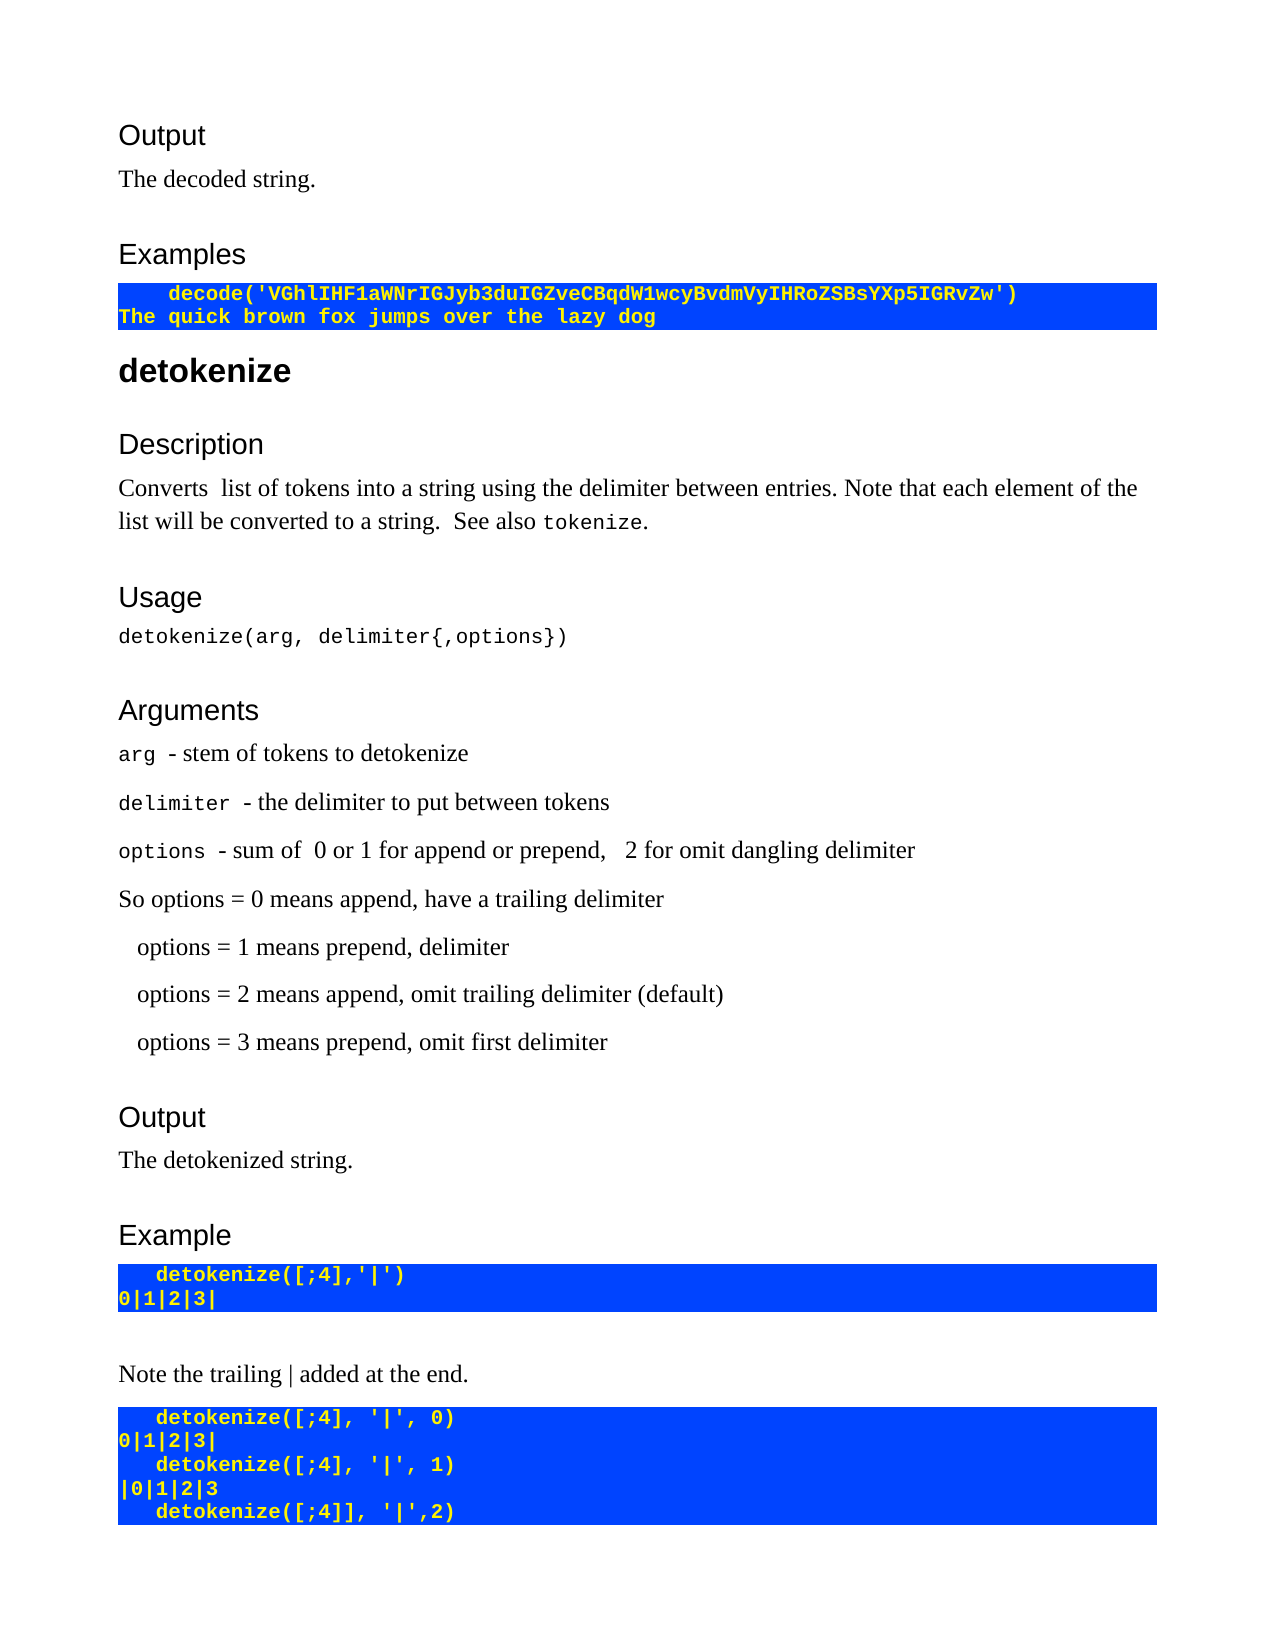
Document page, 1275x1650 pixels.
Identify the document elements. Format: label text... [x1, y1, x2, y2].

text detokenize([;4], '|', 1) |0|1|2|3 [118, 1454, 1157, 1501]
text decode('VGhlIHF1aWNrIGJyb3duIGZveCBqdW1wcyBvdmVyIHRoZSBsYXp5IGRvZw') [118, 283, 1157, 306]
subtitle Arguments [118, 692, 1157, 726]
text Note the trailing | added at the end. [118, 1359, 1157, 1388]
subtitle Output [118, 118, 1157, 152]
text detokenize([;4]], '|',2) [118, 1501, 1157, 1525]
text options = 2 means append, omit trailing delimiter (default) [118, 979, 1157, 1008]
text Converts list of tokens into a string using the delimiter between entries. Note that each element of the list will be converted to a string. See also tokenize. [118, 473, 1157, 536]
subtitle Description [118, 427, 1157, 461]
text So options = 0 means append, have a trailing delimiter [118, 884, 1157, 913]
text options = 3 means prepend, omit first delimiter [118, 1027, 1157, 1056]
text The detokenized string. [118, 1146, 1157, 1174]
subtitle Examples [118, 237, 1157, 270]
text arg - stem of tokens to detokenize [118, 738, 1157, 768]
text 0|1|2|3| [118, 1288, 1157, 1312]
text delimiter - the delimiter to put between tokens [118, 787, 1157, 817]
subtitle Example [118, 1218, 1157, 1252]
text The decoded string. [118, 164, 1157, 193]
text detokenize(arg, delimiter{,options}) [118, 626, 1157, 649]
text detokenize([;4], '|', 0) 0|1|2|3| [118, 1407, 1157, 1454]
text The quick brown fox jumps over the lazy dog [118, 306, 1157, 330]
subtitle detokenize [118, 351, 1157, 389]
text options = 1 means prepend, delimiter [118, 932, 1157, 961]
subtitle Output [118, 1099, 1157, 1133]
text options - sum of 0 or 1 for append or prepend, 2 for omit dangling delimiter [118, 836, 1157, 865]
subtitle Usage [118, 580, 1157, 613]
text detokenize([;4],'|') [118, 1264, 1157, 1288]
